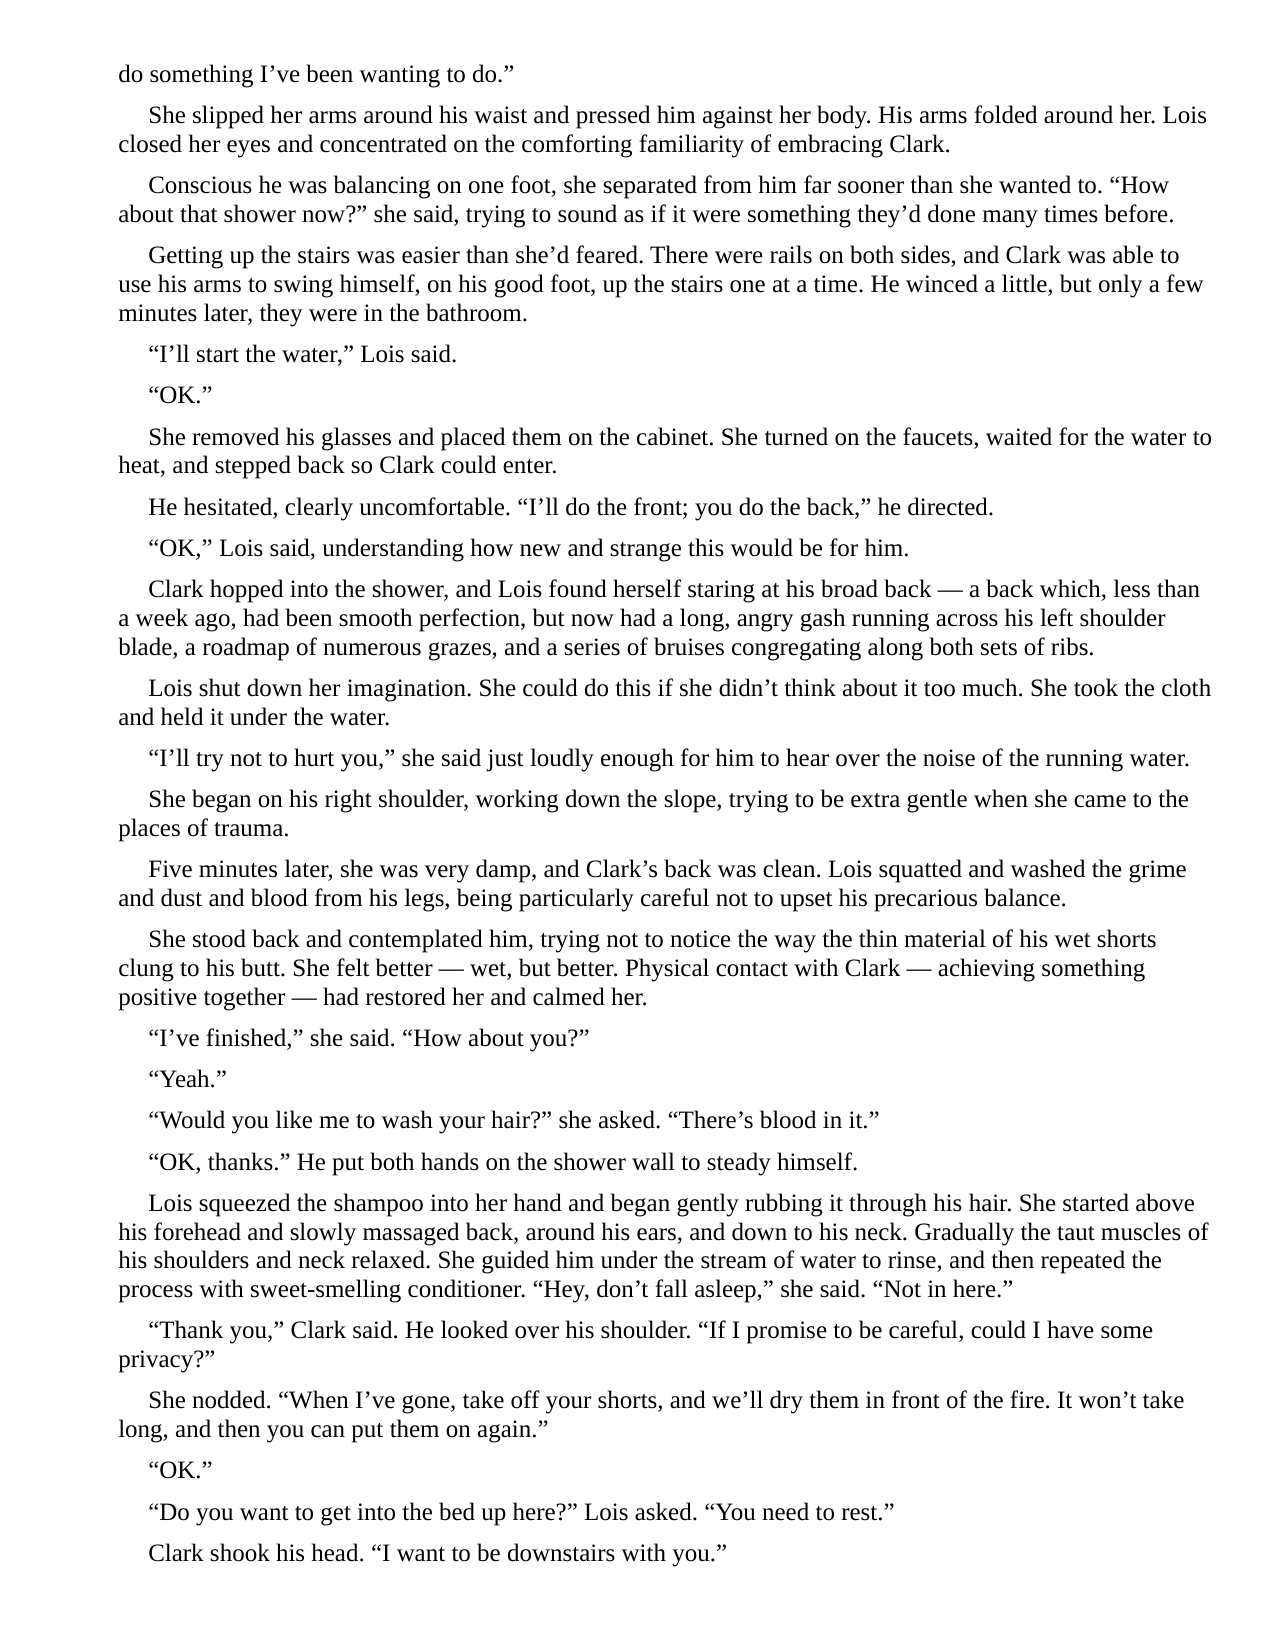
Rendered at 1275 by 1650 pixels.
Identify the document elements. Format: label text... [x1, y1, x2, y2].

text Clark shook his head. “I want to be downstairs with you.” [118, 1538, 1216, 1567]
text “I’ll start the water,” Lois said. [118, 339, 1216, 368]
text “OK, thanks.” He put both hands on the shower wall to steady himself. [118, 1147, 1216, 1175]
text do something I’ve been wanting to do.” [118, 59, 1216, 88]
text Getting up the stairs was easier than she’d feared. There were rails on both sides, and Clark was able to use his arms to swing himself, on his good foot, up the stairs one at a time. He winced a little, but only a few minutes later, they were in the bathroom. [118, 240, 1216, 327]
text Five minutes later, she was very damp, and Clark’s back was clean. Lois squatted and washed the grime and dust and blood from his legs, being particularly careful not to upset his precarious balance. [118, 854, 1216, 912]
text Clark hopped into the shower, and Lois found herself staring at his broad back — a back which, less than a week ago, had been smooth perfection, but now had a long, angry gash running across his left shoulder blade, a roadmap of numerous grazes, and a series of bruises congregating along both sets of ribs. [118, 574, 1216, 660]
text “Yeah.” [118, 1064, 1216, 1093]
text She slipped her arms around his waist and pressed him against her body. His arms folded around her. Lois closed her eyes and concentrated on the comforting familiarity of embracing Clark. [118, 100, 1216, 158]
text She stood back and contemplated him, trying not to notice the way the thin material of his wet shorts clung to his butt. She felt better — wet, but better. Physical contact with Clark — achieving something positive together — had restored her and calmed her. [118, 924, 1216, 1010]
text She nodded. “When I’ve gone, take off your shorts, and we’ll dry them in front of the fire. It won’t take long, and then you can put them on again.” [118, 1385, 1216, 1443]
text “Do you want to get into the bed up here?” Lois asked. “You need to rest.” [118, 1497, 1216, 1525]
text Conscious he was balancing on one foot, she separated from him far sooner than she wanted to. “How about that shower now?” she said, trying to sound as if it were something they’d done many times before. [118, 170, 1216, 228]
text “OK.” [118, 1455, 1216, 1484]
text “Thank you,” Clark said. He looked over his shoulder. “If I promise to be careful, could I have some privacy?” [118, 1315, 1216, 1373]
text “I’ve finished,” she said. “How about you?” [118, 1023, 1216, 1052]
text “Would you like me to wash your hair?” she asked. “There’s blood in it.” [118, 1105, 1216, 1134]
text She began on his right shoulder, working down the slope, trying to be extra gentle when she came to the places of trauma. [118, 784, 1216, 842]
text “I’ll try not to hurt you,” she said just loudly enough for him to hear over the noise of the running water. [118, 743, 1216, 772]
text “OK,” Lois said, understanding how new and strange this would be for him. [118, 533, 1216, 562]
text Lois shut down her imagination. She could do this if she didn’t think about it too much. She took the cloth and held it under the water. [118, 673, 1216, 730]
text She removed his glasses and placed them on the cabinet. She turned on the faucets, waited for the water to heat, and stepped back so Clark could enter. [118, 422, 1216, 479]
text He hesitated, clearly uncomfortable. “I’ll do the front; you do the back,” he directed. [118, 492, 1216, 520]
text Lois squeezed the shampoo into her hand and began gently rubbing it through his hair. She started above his forehead and slowly massaged back, around his ears, and down to his neck. Gradually the taut muscles of his shoulders and neck relaxed. She guided him under the stream of water to rinse, and then repeated the process with sweet-smelling conditioner. “Hey, don’t fall asleep,” she said. “Not in here.” [118, 1188, 1216, 1303]
text “OK.” [118, 380, 1216, 409]
